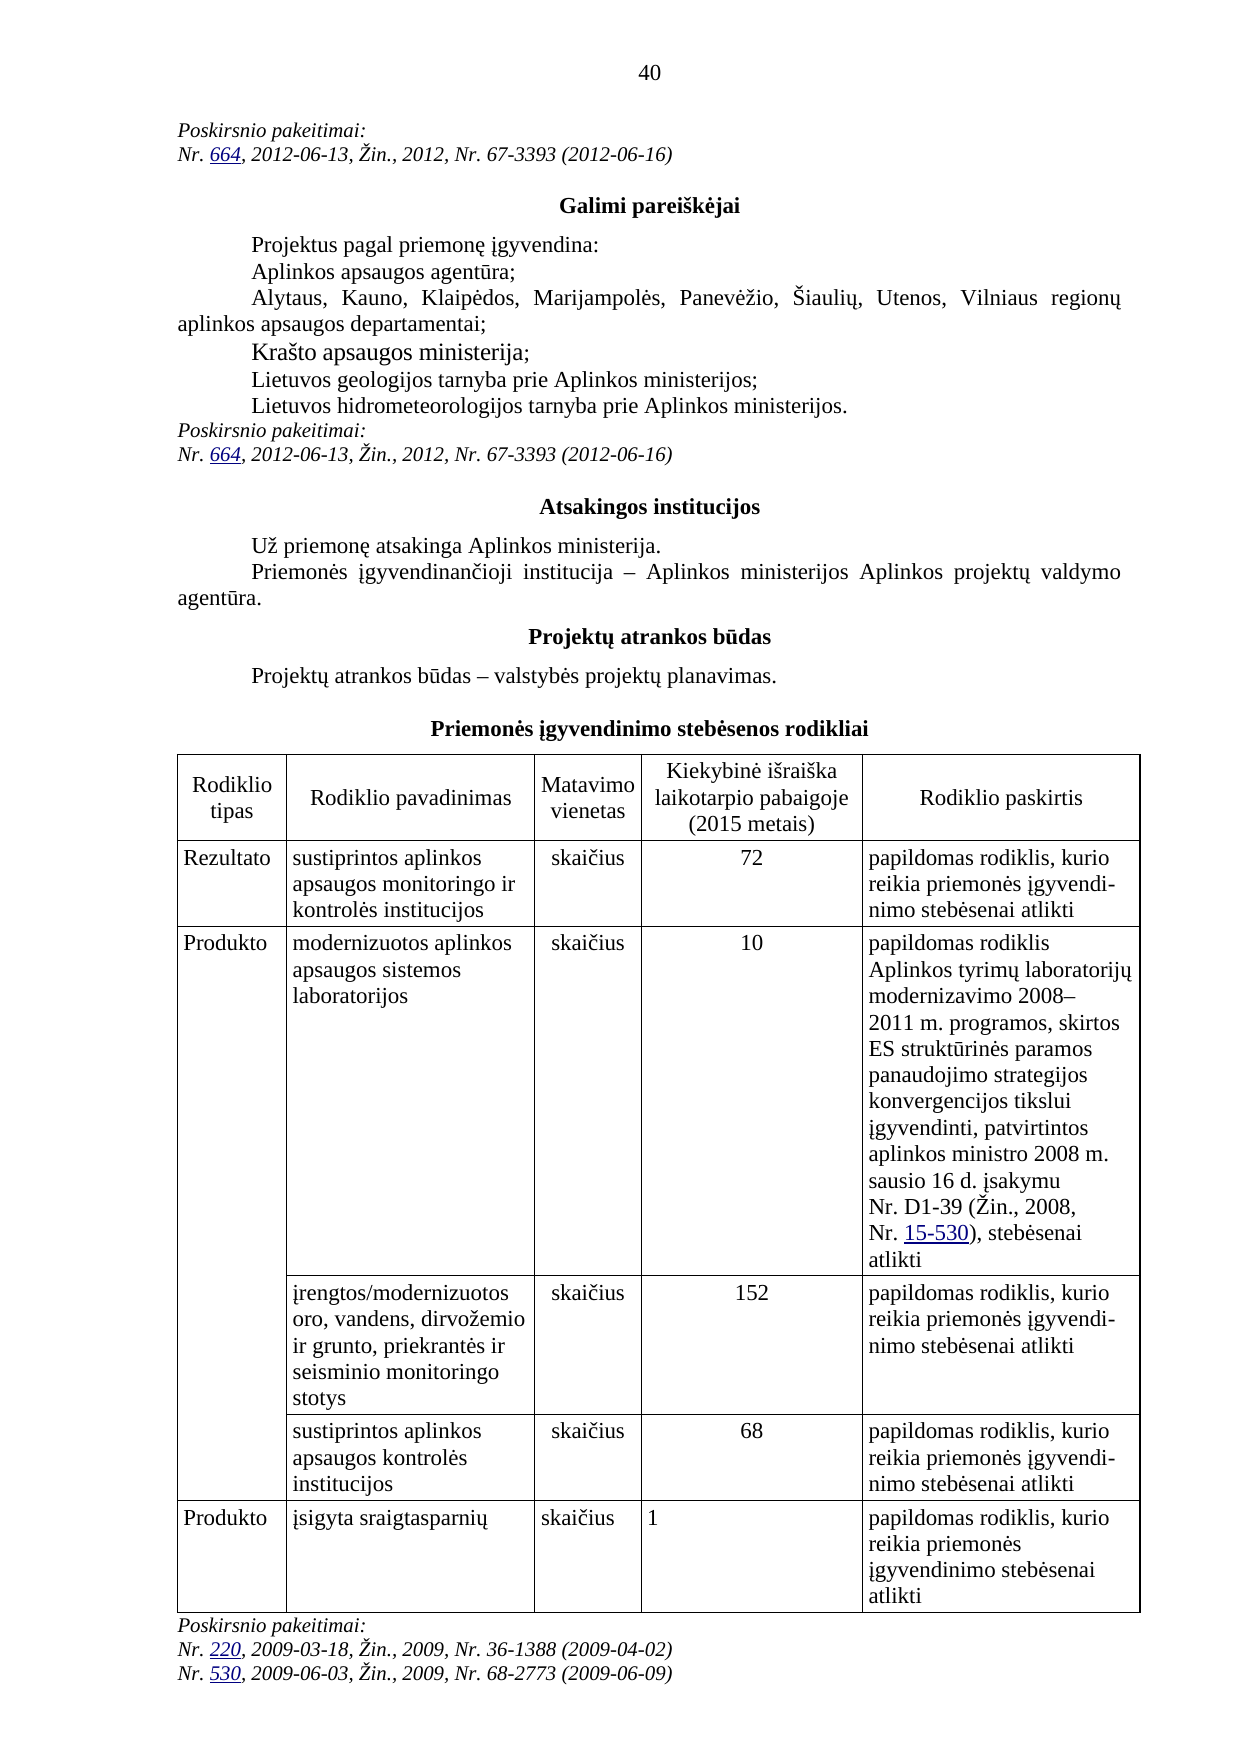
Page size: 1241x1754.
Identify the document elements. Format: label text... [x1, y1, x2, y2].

table_cell skaičius [535, 841, 641, 926]
text Alytaus, Kauno, Klaipėdos, Marijampolės, Panevėžio, Šiaulių, Utenos, Vilniaus regionų aplinkos apsaugos departamentai; [177, 284, 1122, 337]
text Poskirsnio pakeitimai: [177, 1613, 1122, 1637]
text Projektus pagal priemonę įgyvendina: [177, 231, 1122, 258]
table_cell 68 [642, 1415, 862, 1499]
table_header Kiekybinė išraiška laikotarpio pabaigoje (2015 metais) [642, 755, 862, 839]
text Nr. 664, 2012-06-13, Žin., 2012, Nr. 67-3393 (2012-06-16) [177, 142, 1122, 166]
text Projektų atrankos būdas [177, 623, 1122, 649]
table_cell sustiprintos aplinkos apsaugos monitoringo ir kontrolės institucijos [287, 841, 534, 926]
table_header Rodiklio tipas [178, 755, 286, 839]
text Poskirsnio pakeitimai: [177, 118, 1122, 142]
text Galimi pareiškėjai [177, 193, 1122, 219]
text Nr. 664, 2012-06-13, Žin., 2012, Nr. 67-3393 (2012-06-16) [177, 442, 1122, 466]
text Nr. 530, 2009-06-03, Žin., 2009, Nr. 68-2773 (2009-06-09) [177, 1661, 1122, 1685]
table_cell papildomas rodiklis, kurio reikia priemonės įgyvendi­nimo stebėsenai atlikti [863, 1276, 1139, 1414]
table_header Rodiklio pavadinimas [287, 755, 534, 839]
text Projektų atrankos būdas – valstybės projektų planavimas. [177, 662, 1122, 688]
table_cell papildomas rodiklis Aplinkos tyrimų laboratorijų moderni­zavimo 2008–2011 m. programos, skirtos ES struktūrinės paramos panaudojimo strategijos konvergencijos tikslui įgyvendinti, patvirtintos aplinkos ministro 2008 m. sausio 16 d. įsakymu Nr. D1-39 (Žin., 2008, Nr. 15-530), stebėsenai atlikti [863, 927, 1139, 1275]
table_cell modernizuotos aplinkos apsaugos sistemos laboratorijos [287, 927, 534, 1275]
table_cell papildomas rodiklis, kurio reikia priemonės įgyvendinimo stebėsenai atlikti [863, 1501, 1139, 1612]
table_header Rodiklio paskirtis [863, 755, 1139, 839]
text Priemonės įgyvendinančioji institucija – Aplinkos ministerijos Aplinkos projektų valdymo agentūra. [177, 558, 1122, 611]
table_cell skaičius [535, 1501, 641, 1612]
table_cell papildomas rodiklis, kurio reikia priemonės įgyvendi­nimo stebėsenai atlikti [863, 841, 1139, 926]
text Krašto apsaugos ministerija; [177, 337, 1122, 366]
text Nr. 220, 2009-03-18, Žin., 2009, Nr. 36-1388 (2009-04-02) [177, 1637, 1122, 1661]
table_cell 152 [642, 1276, 862, 1414]
text Lietuvos geologijos tarnyba prie Aplinkos ministerijos; [177, 366, 1122, 392]
table_cell Produkto [178, 1501, 286, 1612]
table_cell įsigyta sraigtasparnių [287, 1501, 534, 1612]
table_cell įrengtos/modernizuotos oro, vandens, dirvožemio ir grunto, priekrantės ir seisminio monitoringo stotys [287, 1276, 534, 1414]
table_cell 1 [642, 1501, 862, 1612]
text Atsakingos institucijos [177, 493, 1122, 519]
text Poskirsnio pakeitimai: [177, 418, 1122, 442]
table_cell skaičius [535, 1276, 641, 1414]
table_cell papildomas rodiklis, kurio reikia priemonės įgyvendi­nimo stebėsenai atlikti [863, 1415, 1139, 1499]
table_cell Produkto [178, 927, 286, 1499]
table_cell Rezultato [178, 841, 286, 926]
table_cell 72 [642, 841, 862, 926]
text Už priemonę atsakinga Aplinkos ministerija. [177, 532, 1122, 558]
text Aplinkos apsaugos agentūra; [177, 258, 1122, 284]
table_header Matavimo vienetas [535, 755, 641, 839]
table_cell sustiprintos aplinkos apsaugos kontrolės institucijos [287, 1415, 534, 1499]
text Lietuvos hidrometeorologijos tarnyba prie Aplinkos ministerijos. [177, 392, 1122, 418]
table_cell skaičius [535, 1415, 641, 1499]
text Priemonės įgyvendinimo stebėsenos rodikliai [177, 715, 1122, 741]
table_cell skaičius [535, 927, 641, 1275]
table_cell 10 [642, 927, 862, 1275]
